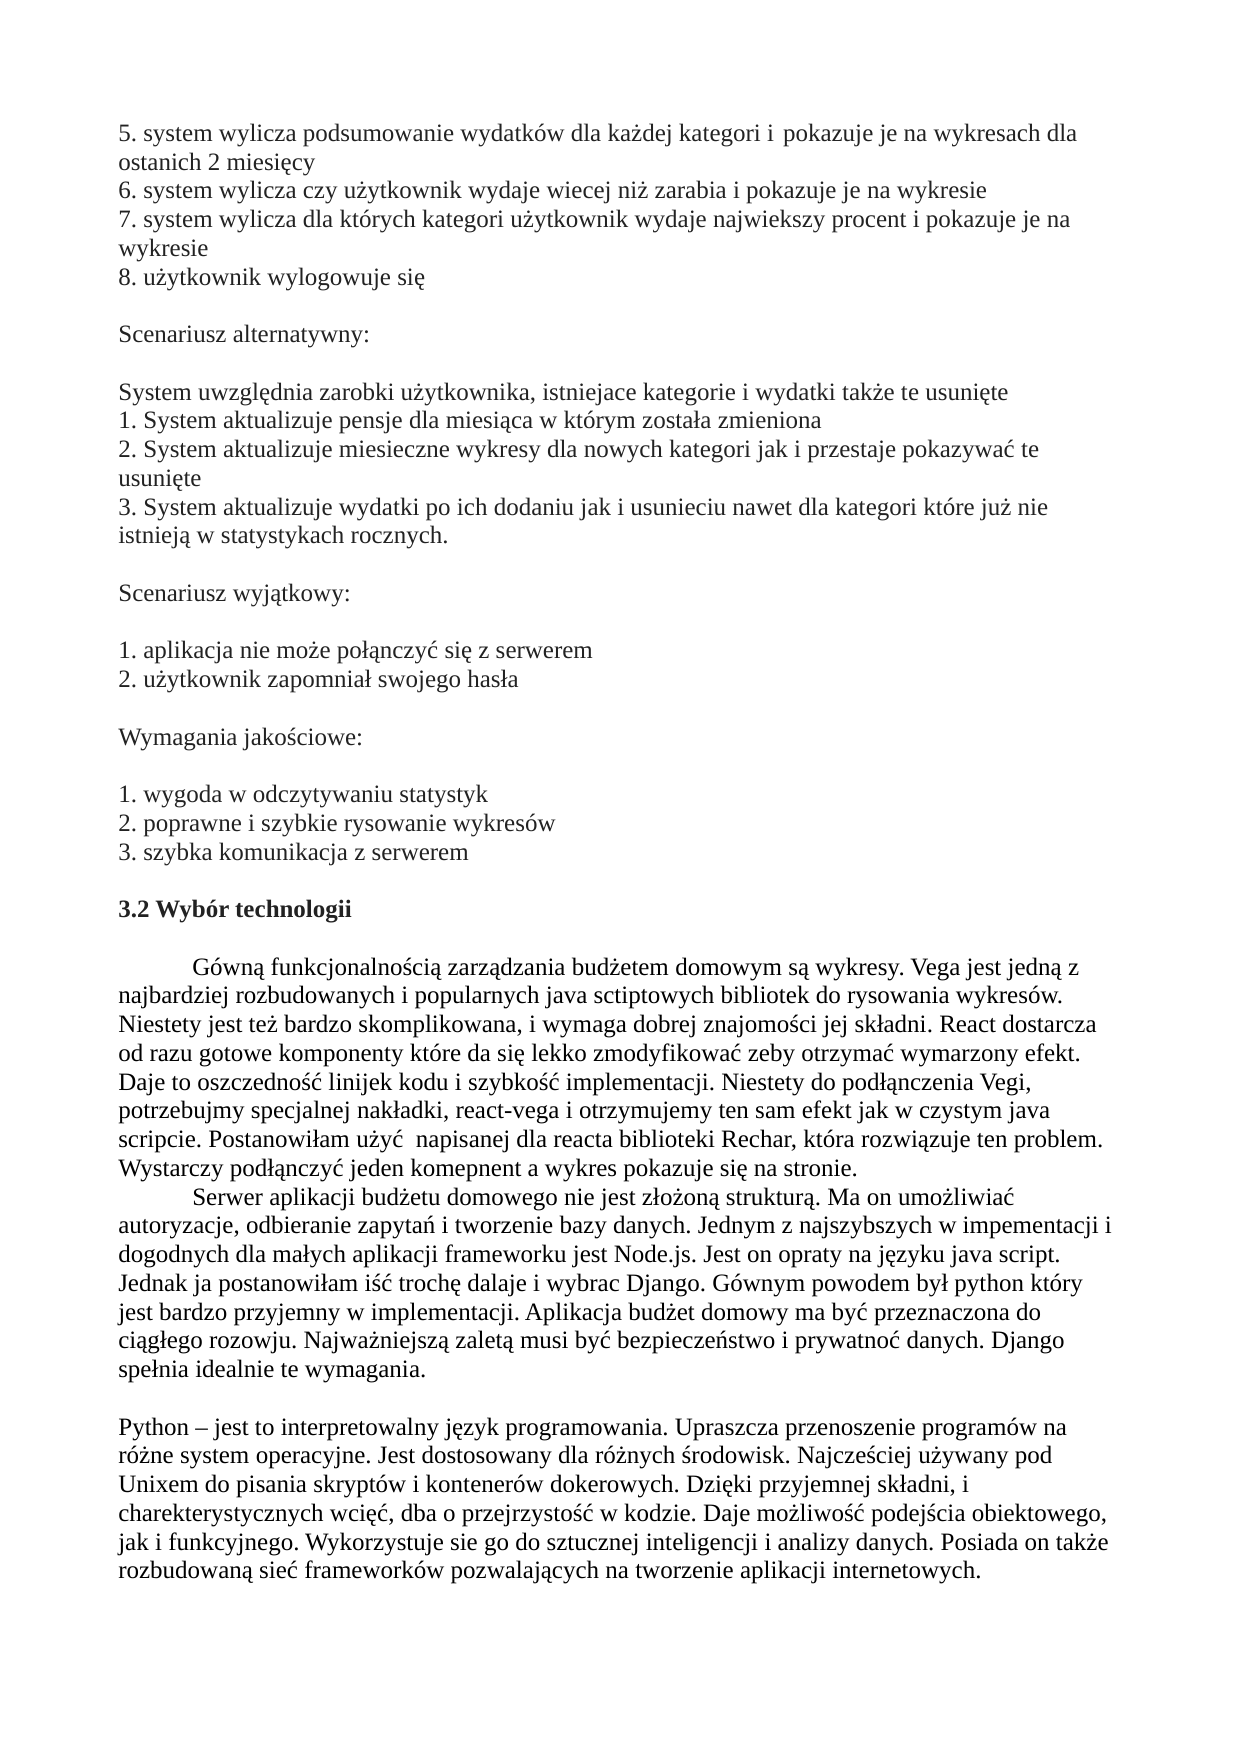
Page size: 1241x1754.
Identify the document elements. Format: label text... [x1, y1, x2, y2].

text 3. System aktualizuje wydatki po ich dodaniu jak i usunieciu nawet dla kategori które już nie istnieją w statystykach rocznych. [118, 492, 1122, 549]
text 8. użytkownik wylogowuje się [118, 262, 1122, 291]
text Scenariusz wyjątkowy: [118, 578, 1122, 607]
text Gówną funkcjonalnością zarządzania budżetem domowym są wykresy. Vega jest jedną z najbardziej rozbudowanych i popularnych java sctiptowych bibliotek do rysowania wykresów. Niestety jest też bardzo skomplikowana, i wymaga dobrej znajomości jej składni. React dostarcza od razu gotowe komponenty które da się lekko zmodyfikować zeby otrzymać wymarzony efekt. Daje to oszczedność linijek kodu i szybkość implementacji. Niestety do podłąnczenia Vegi, potrzebujmy specjalnej nakładki, react-vega i otrzymujemy ten sam efekt jak w czystym java scripcie. Postanowiłam użyć napisanej dla reacta biblioteki Rechar, która rozwiązuje ten problem. Wystarczy podłąnczyć jeden komepnent a wykres pokazuje się na stronie. [118, 952, 1122, 1182]
text 1. System aktualizuje pensje dla miesiąca w którym została zmieniona [118, 406, 1122, 434]
text 1. wygoda w odczytywaniu statystyk [118, 779, 1122, 808]
text Scenariusz alternatywny: [118, 319, 1122, 348]
text System uwzględnia zarobki użytkownika, istniejace kategorie i wydatki także te usunięte [118, 377, 1122, 406]
text 7. system wylicza dla których kategori użytkownik wydaje najwiekszy procent i pokazuje je na wykresie [118, 204, 1122, 262]
text Python – jest to interpretowalny język programowania. Upraszcza przenoszenie programów na różne system operacyjne. Jest dostosowany dla różnych środowisk. Najcześciej używany pod Unixem do pisania skryptów i kontenerów dokerowych. Dzięki przyjemnej składni, i charekterystycznych wcięć, dba o przejrzystość w kodzie. Daje możliwość podejścia obiektowego, jak i funkcyjnego. Wykorzystuje sie go do sztucznej inteligencji i analizy danych. Posiada on także rozbudowaną sieć frameworków pozwalających na tworzenie aplikacji internetowych. [118, 1412, 1122, 1584]
text 1. aplikacja nie może połąnczyć się z serwerem [118, 636, 1122, 664]
text 2. System aktualizuje miesieczne wykresy dla nowych kategori jak i przestaje pokazywać te usunięte [118, 434, 1122, 492]
text 3.2 Wybór technologii [118, 894, 1122, 923]
text Wymagania jakościowe: [118, 722, 1122, 751]
text 6. system wylicza czy użytkownik wydaje wiecej niż zarabia i pokazuje je na wykresie [118, 176, 1122, 204]
text Serwer aplikacji budżetu domowego nie jest złożoną strukturą. Ma on umożliwiać autoryzacje, odbieranie zapytań i tworzenie bazy danych. Jednym z najszybszych w impementacji i dogodnych dla małych aplikacji frameworku jest Node.js. Jest on opraty na języku java script. Jednak ja postanowiłam iść trochę dalaje i wybrac Django. Gównym powodem był python który jest bardzo przyjemny w implementacji. Aplikacja budżet domowy ma być przeznaczona do ciągłego rozowju. Najważniejszą zaletą musi być bezpieczeństwo i prywatnoć danych. Django spełnia idealnie te wymagania. [118, 1182, 1122, 1383]
text 5. system wylicza podsumowanie wydatków dla każdej kategori i pokazuje je na wykresach dla ostanich 2 miesięcy [118, 118, 1122, 176]
text 2. poprawne i szybkie rysowanie wykresów [118, 808, 1122, 837]
text 3. szybka komunikacja z serwerem [118, 837, 1122, 866]
text 2. użytkownik zapomniał swojego hasła [118, 664, 1122, 693]
